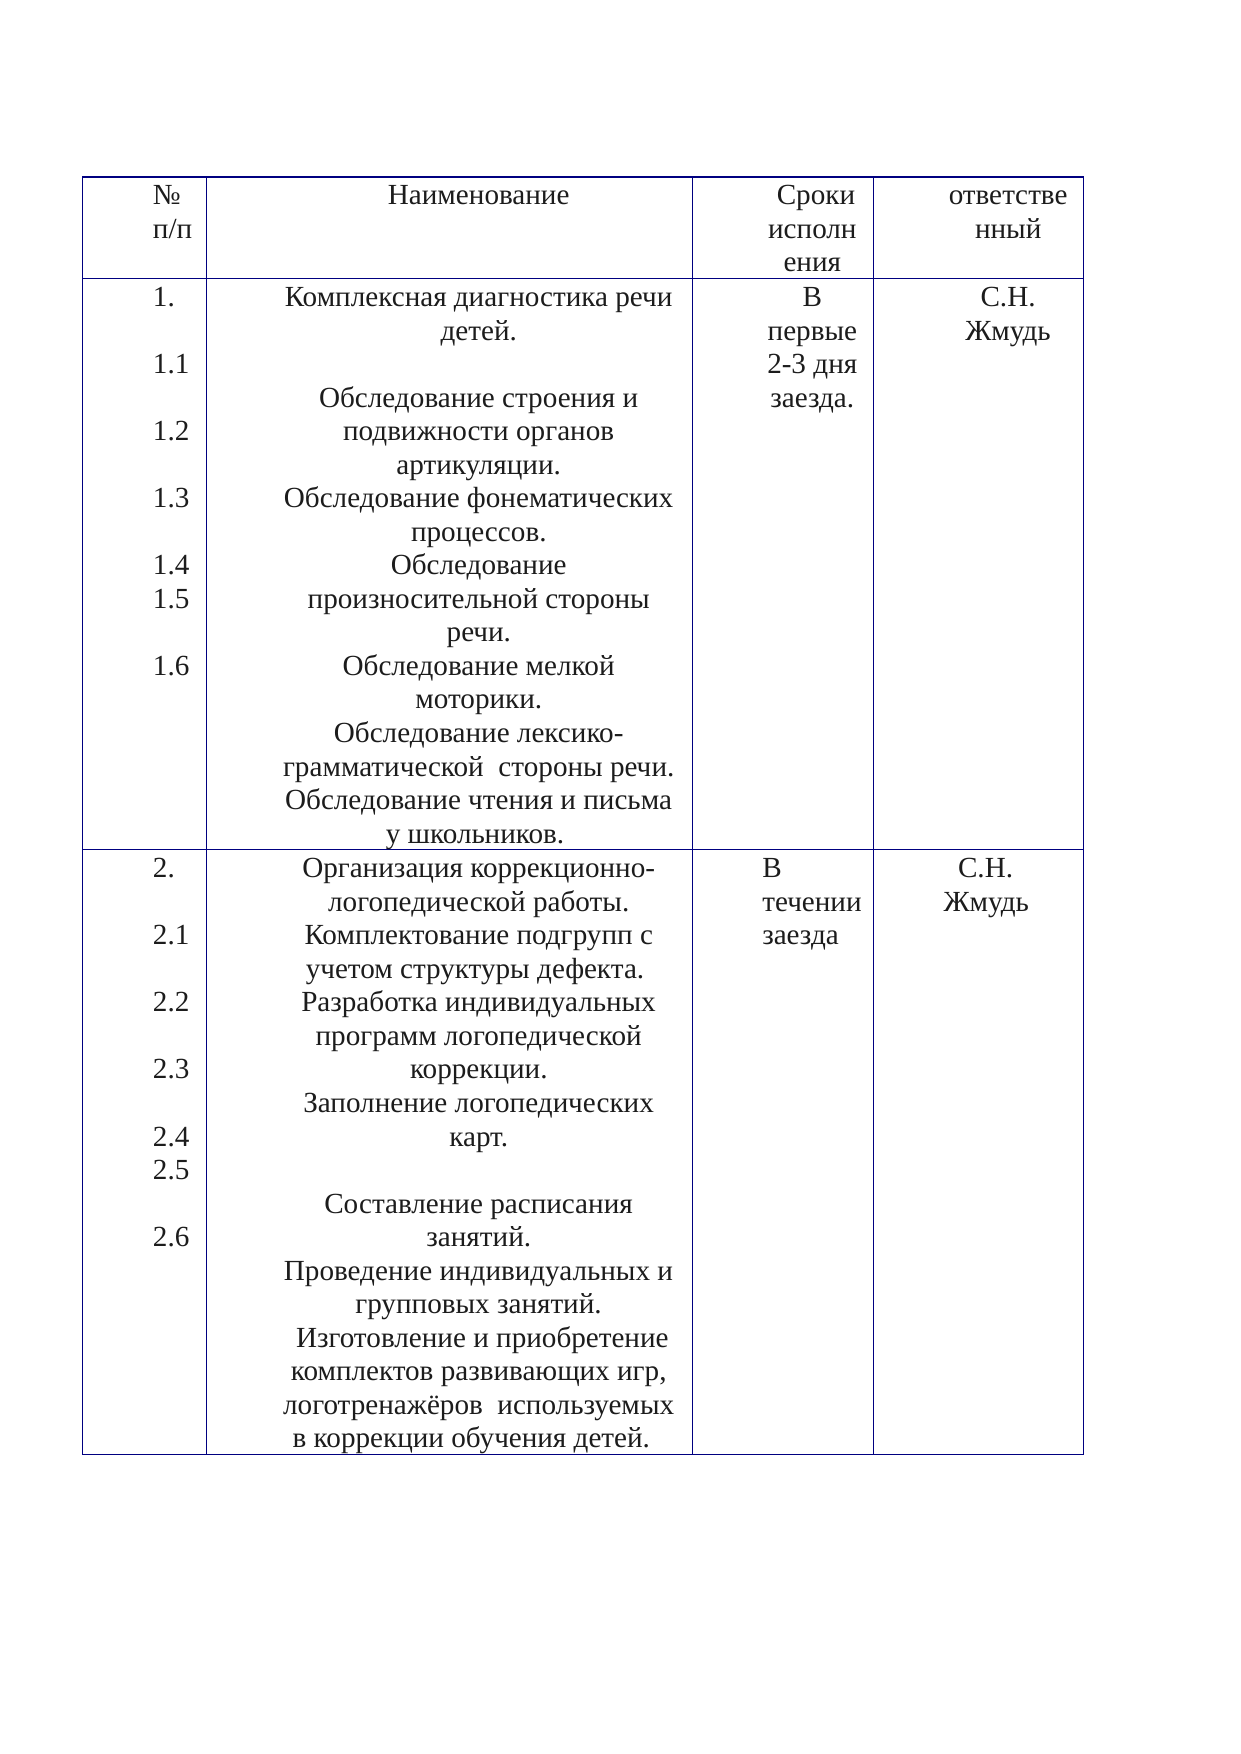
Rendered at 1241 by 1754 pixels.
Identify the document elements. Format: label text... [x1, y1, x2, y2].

table_cell С.Н. Жмудь [874, 279, 1083, 849]
table_cell С.Н. Жмудь [874, 850, 1083, 1454]
table_header № п/п [83, 178, 206, 278]
table_cell Комплексная диагностика речи детей. Обследование строения и подвижности органов артикуляции. Обследование фонематических процессов. Обследование произносительной стороны речи. Обследование мелкой моторики. Обследование лексико-грамматической стороны речи. Обследование чтения и письма у школьников. [207, 279, 692, 849]
table_header Наименование [207, 178, 692, 278]
table_header Сроки исполнения [693, 178, 873, 278]
table_cell Организация коррекционно-логопедической работы. Комплектование подгрупп с учетом структуры дефекта. Разработка индивидуальных программ логопедической коррекции. Заполнение логопедических карт. Составление расписания занятий. Проведение индивидуальных и групповых занятий. Изготовление и приобретение комплектов развивающих игр, логотренажёров используемых в коррекции обучения детей. [207, 850, 692, 1454]
table_cell 2. 2.1 2.2 2.3 2.4 2.5 2.6 [83, 850, 206, 1454]
table_cell 1. 1.1 1.2 1.3 1.4 1.5 1.6 [83, 279, 206, 849]
table_cell В течении заезда [693, 850, 873, 1454]
table_header ответственный [874, 178, 1083, 278]
table_cell В первые 2-3 дня заезда. [693, 279, 873, 849]
